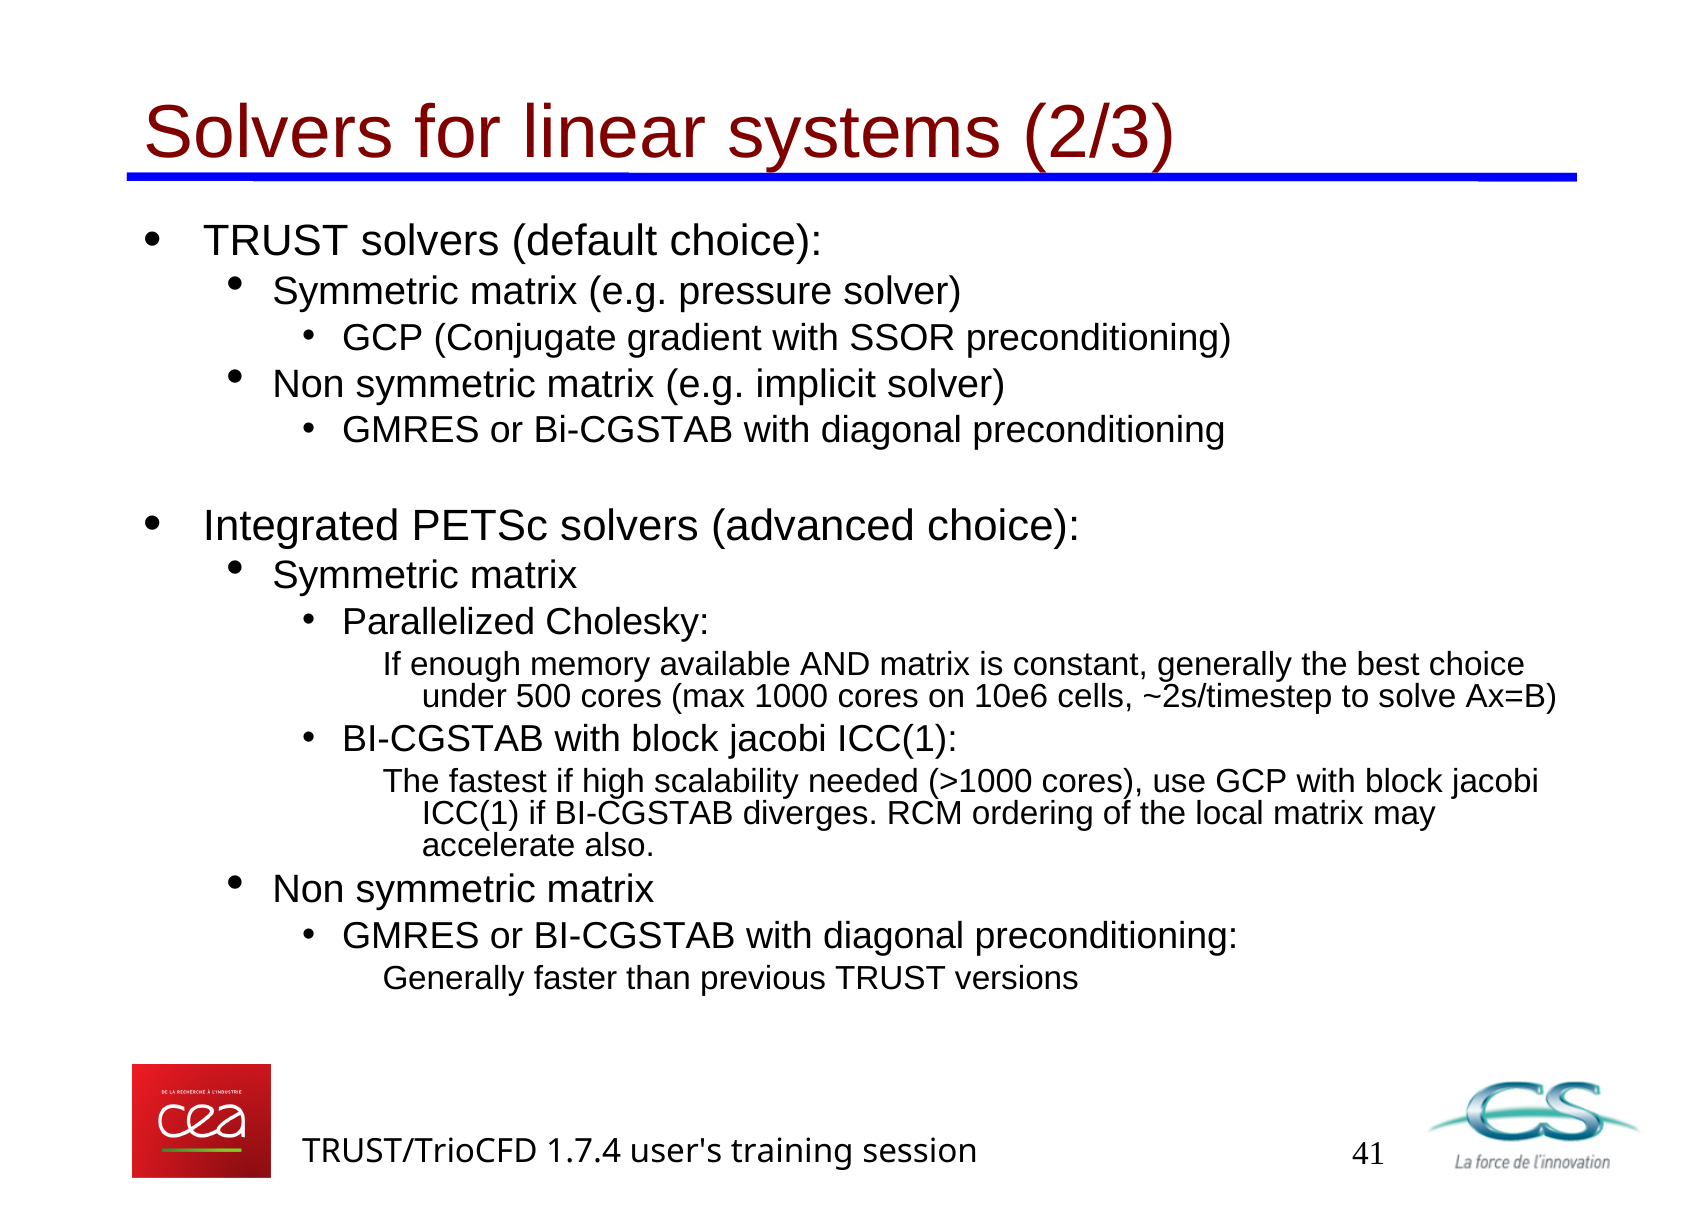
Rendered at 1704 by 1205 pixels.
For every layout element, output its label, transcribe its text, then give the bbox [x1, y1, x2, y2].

list TRUST solvers (default choice): Symmetric matrix (e.g. pressure solver) GCP (Conjugate gradient with SSOR preconditioning) Non symmetric matrix (e.g. implicit solver) GMRES or Bi-CGSTAB with diagonal preconditioning Integrated PETSc solvers (advanced choice): Symmetric matrix Parallelized Cholesky: If enough memory available AND matrix is constant, generally the best choice under 500 cores (max 1000 cores on 10e6 cells, ~2s/timestep to solve Ax=B) BI-CGSTAB with block jacobi ICC(1): The fastest if high scalability needed (>1000 cores), use GCP with block jacobi ICC(1) if BI-CGSTAB diverges. RCM ordering of the local matrix may accelerate also. Non symmetric matrix GMRES or BI-CGSTAB with diagonal preconditioning: Generally faster than previous TRUST versions [127, 215, 1577, 1203]
picture [1577, 1072, 1648, 1179]
title Solvers for linear systems (2/3) [127, 39, 1577, 215]
